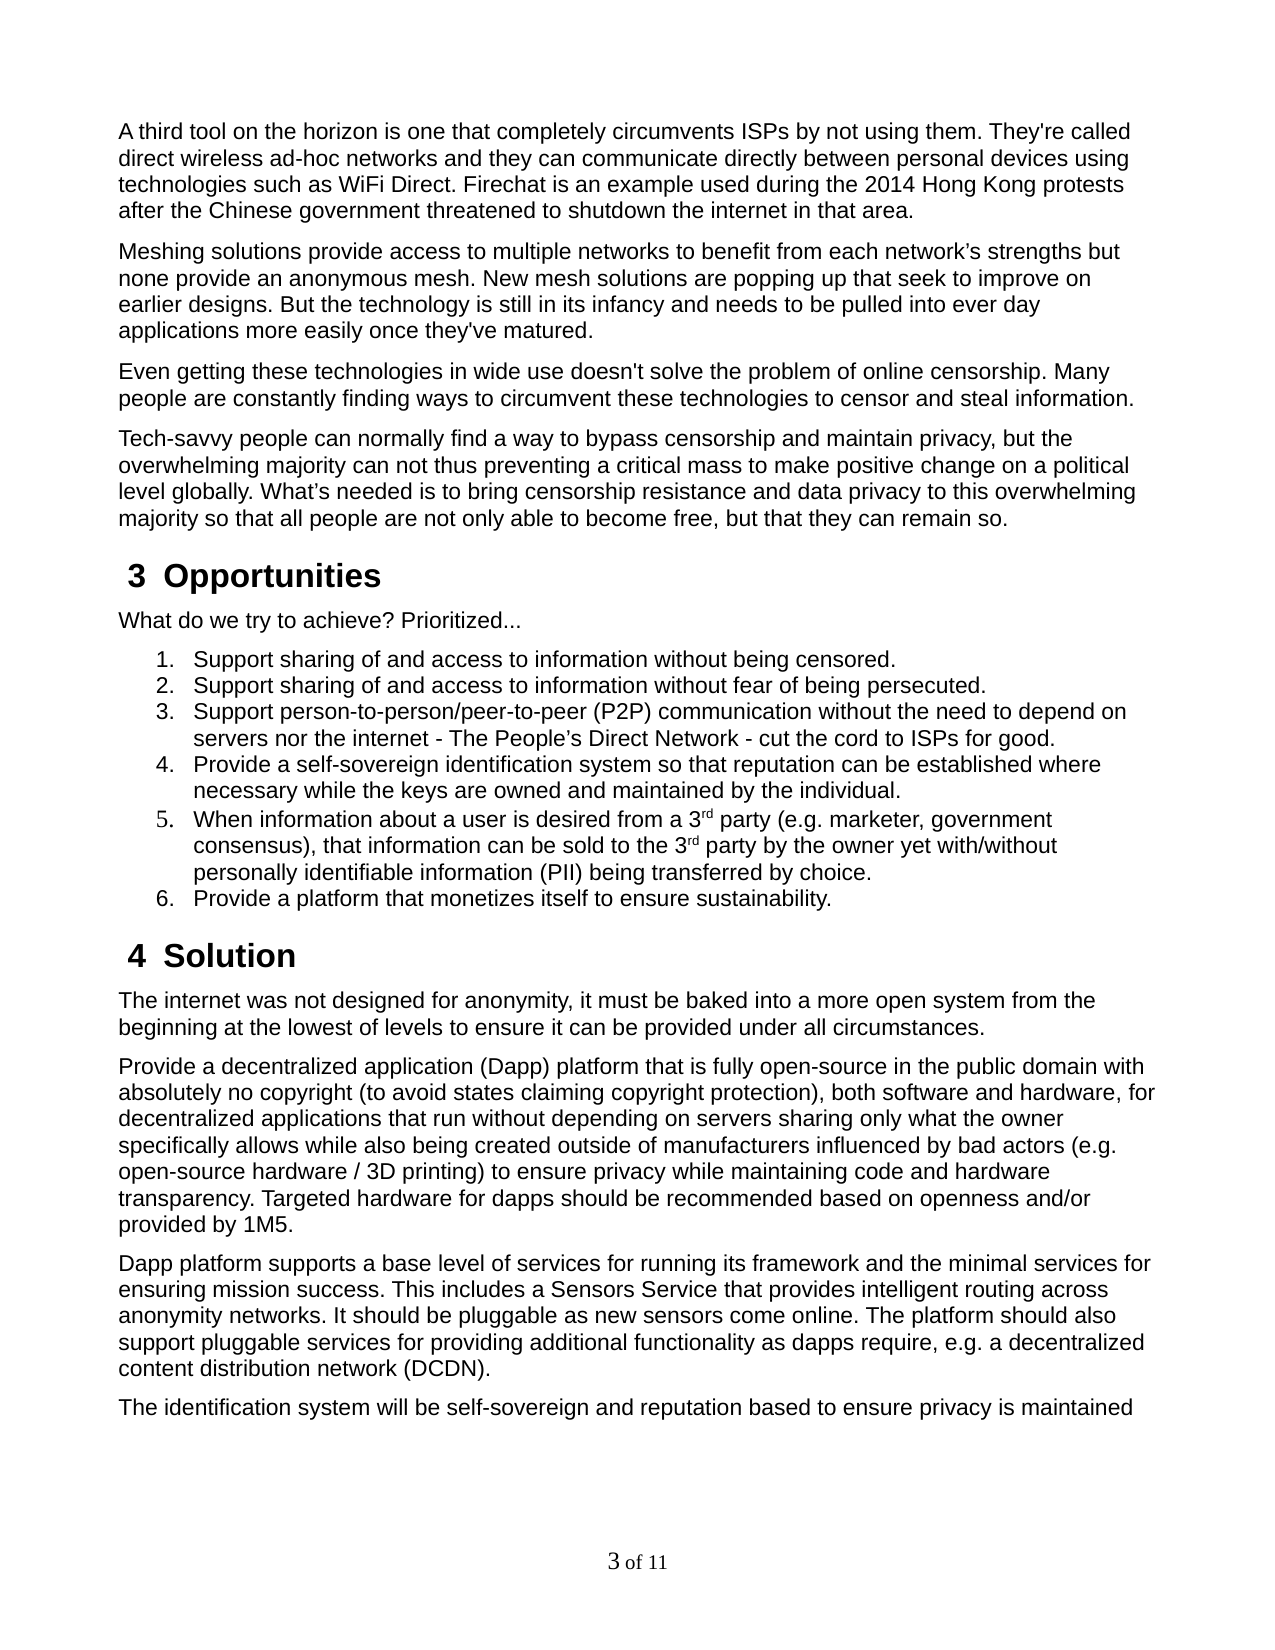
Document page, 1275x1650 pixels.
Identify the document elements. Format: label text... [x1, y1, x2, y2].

subtitle Solution [118, 937, 1157, 975]
text What do we try to achieve? Prioritized... [118, 607, 1157, 633]
text Dapp platform supports a base level of services for running its framework and the minimal services for ensuring mission success. This includes a Sensors Service that provides intelligent routing across anonymity networks. It should be pluggable as new sensors come online. The platform should also support pluggable services for providing additional functionality as dapps require, e.g. a decentralized content distribution network (DCDN). [118, 1250, 1157, 1381]
text Tech-savvy people can normally find a way to bypass censorship and maintain privacy, but the overwhelming majority can not thus preventing a critical mass to make positive change on a political level globally. What’s needed is to bring censorship resistance and data privacy to this overwhelming majority so that all people are not only able to become free, but that they can remain so. [118, 425, 1157, 531]
list Support sharing of and access to information without fear of being persecuted. [156, 672, 1157, 698]
text The identification system will be self-sovereign and reputation based to ensure privacy is maintained [118, 1394, 1157, 1420]
text Provide a decentralized application (Dapp) platform that is fully open-source in the public domain with absolutely no copyright (to avoid states claiming copyright protection), both software and hardware, for decentralized applications that run without depending on servers sharing only what the owner specifically allows while also being created outside of manufacturers influenced by bad actors (e.g. open-source hardware / 3D printing) to ensure privacy while maintaining code and hardware transparency. Targeted hardware for dapps should be recommended based on openness and/or provided by 1M5. [118, 1053, 1157, 1237]
text Meshing solutions provide access to multiple networks to benefit from each network’s strengths but none provide an anonymous mesh. New mesh solutions are popping up that seek to improve on earlier designs. But the technology is still in its infancy and needs to be pulled into ever day applications more easily once they've matured. [118, 238, 1157, 343]
list Support person-to-person/peer-to-peer (P2P) communication without the need to depend on servers nor the internet - The People’s Direct Network - cut the cord to ISPs for good. [156, 698, 1157, 751]
list Provide a platform that monetizes itself to ensure sustainability. [156, 885, 1157, 912]
text A third tool on the horizon is one that completely circumvents ISPs by not using them. They're called direct wireless ad-hoc networks and they can communicate directly between personal devices using technologies such as WiFi Direct. Firechat is an example used during the 2014 Hong Kong protests after the Chinese government threatened to shutdown the internet in that area. [118, 118, 1157, 223]
list When information about a user is desired from a 3rd party (e.g. marketer, government consensus), that information can be sold to the 3rd party by the owner yet with/without personally identifiable information (PII) being transferred by choice. [156, 804, 1157, 885]
list Provide a self-sovereign identification system so that reputation can be established where necessary while the keys are owned and maintained by the individual. [156, 751, 1157, 804]
subtitle Opportunities [118, 556, 1157, 594]
text Even getting these technologies in wide use doesn't solve the problem of online censorship. Many people are constantly finding ways to circumvent these technologies to censor and steal information. [118, 358, 1157, 411]
list Support sharing of and access to information without being censored. [156, 646, 1157, 672]
text The internet was not designed for anonymity, it must be baked into a more open system from the beginning at the lowest of levels to ensure it can be provided under all circumstances. [118, 987, 1157, 1040]
